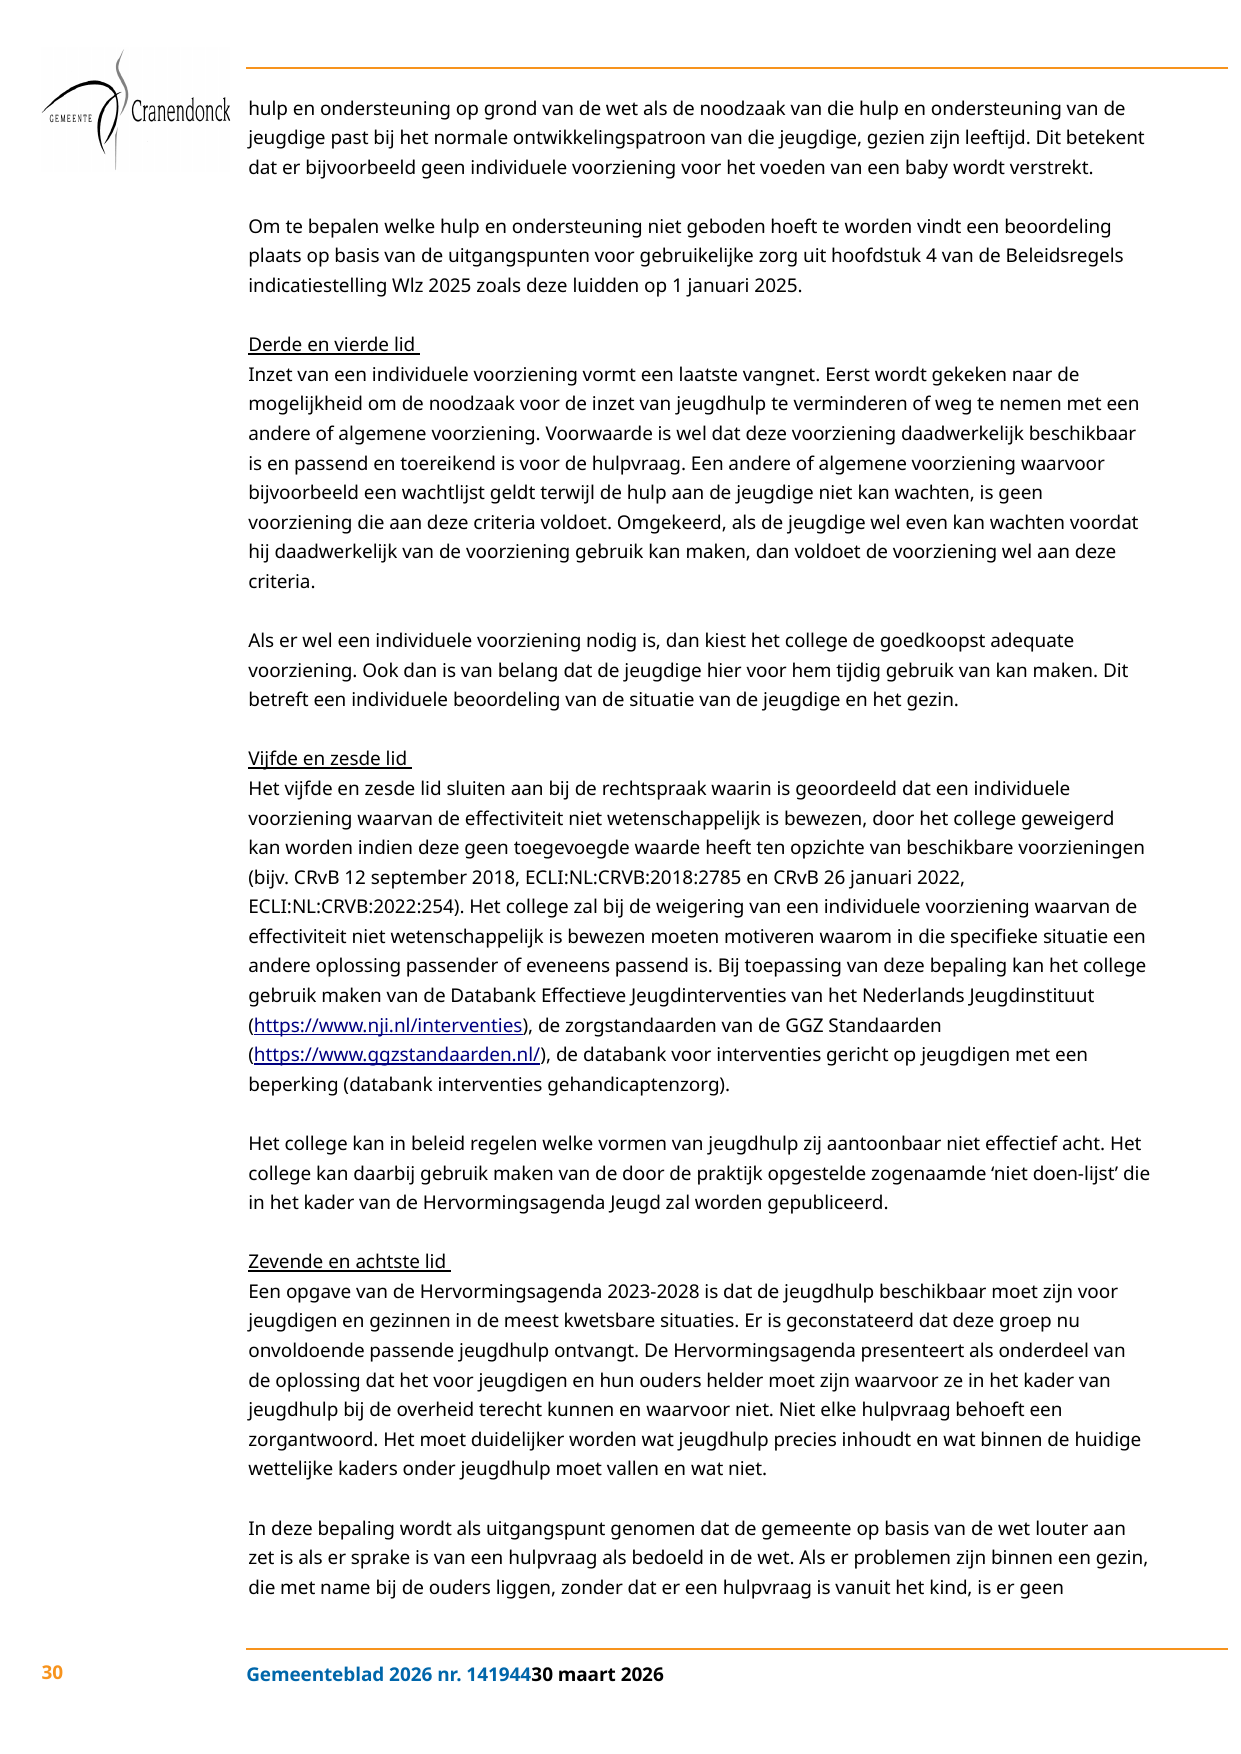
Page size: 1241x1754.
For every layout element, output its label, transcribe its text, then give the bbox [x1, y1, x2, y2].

text hulp en ondersteuning op grond van de wet als de noodzaak van die hulp en ondersteuning van de jeugdige past bij het normale ontwikkelingspatroon van die jeugdige, gezien zijn leeftijd. Dit betekent dat er bijvoorbeeld geen individuele voorziening voor het voeden van een baby wordt verstrekt. [248, 95, 1152, 180]
text In deze bepaling wordt als uitgangspunt genomen dat de gemeente op basis van de wet louter aan zet is als er sprake is van een hulpvraag als bedoeld in de wet. Als er problemen zijn binnen een gezin, die met name bij de ouders liggen, zonder dat er een hulpvraag is vanuit het kind, is er geen [248, 1515, 1152, 1600]
text Derde en vierde lid [248, 331, 1152, 357]
text Om te bepalen welke hulp en ondersteuning niet geboden hoeft te worden vindt een beoordeling plaats op basis van de uitgangspunten voor gebruikelijke zorg uit hoofdstuk 4 van de Beleidsregels indicatiestelling Wlz 2025 zoals deze luidden op 1 januari 2025. [248, 213, 1152, 298]
text Een opgave van de Hervormingsagenda 2023-2028 is dat de jeugdhulp beschikbaar moet zijn voor jeugdigen en gezinnen in de meest kwetsbare situaties. Er is geconstateerd dat deze groep nu onvoldoende passende jeugdhulp ontvangt. De Hervormingsagenda presenteert als onderdeel van de oplossing dat het voor jeugdigen en hun ouders helder moet zijn waarvoor ze in het kader van jeugdhulp bij de overheid terecht kunnen en waarvoor niet. Niet elke hulpvraag behoeft een zorgantwoord. Het moet duidelijker worden wat jeugdhulp precies inhoudt en wat binnen de huidige wettelijke kaders onder jeugdhulp moet vallen en wat niet. [248, 1278, 1152, 1481]
text Vijfde en zesde lid [248, 746, 1152, 771]
text Zevende en achtste lid [248, 1248, 1152, 1274]
text Het college kan in beleid regelen welke vormen van jeugdhulp zij aantoonbaar niet effectief acht. Het college kan daarbij gebruik maken van de door de praktijk opgestelde zogenaamde ‘niet doen-lijst’ die in het kader van de Hervormingsagenda Jeugd zal worden gepubliceerd. [248, 1130, 1152, 1215]
text Het vijfde en zesde lid sluiten aan bij de rechtspraak waarin is geoordeeld dat een individuele voorziening waarvan de effectiviteit niet wetenschappelijk is bewezen, door het college geweigerd kan worden indien deze geen toegevoegde waarde heeft ten opzichte van beschikbare voorzieningen (bijv. CRvB 12 september 2018, ECLI:NL:CRVB:2018:2785 en CRvB 26 januari 2022, ECLI:NL:CRVB:2022:254). Het college zal bij de weigering van een individuele voorziening waarvan de effectiviteit niet wetenschappelijk is bewezen moeten motiveren waarom in die specifieke situatie een andere oplossing passender of eveneens passend is. Bij toepassing van deze bepaling kan het college gebruik maken van de Databank Effectieve Jeugdinterventies van het Nederlands Jeugdinstituut (https://www.nji.nl/interventies), de zorgstandaarden van de GGZ Standaarden (https://www.ggzstandaarden.nl/), de databank voor interventies gericht op jeugdigen met een beperking (databank interventies gehandicaptenzorg). [248, 775, 1152, 1097]
text Inzet van een individuele voorziening vormt een laatste vangnet. Eerst wordt gekeken naar de mogelijkheid om de noodzaak voor de inzet van jeugdhulp te verminderen of weg te nemen met een andere of algemene voorziening. Voorwaarde is wel dat deze voorziening daadwerkelijk beschikbaar is en passend en toereikend is voor de hulpvraag. Een andere of algemene voorziening waarvoor bijvoorbeeld een wachtlijst geldt terwijl de hulp aan de jeugdige niet kan wachten, is geen voorziening die aan deze criteria voldoet. Omgekeerd, als de jeugdige wel even kan wachten voordat hij daadwerkelijk van de voorziening gebruik kan maken, dan voldoet de voorziening wel aan deze criteria. [248, 361, 1152, 594]
text Als er wel een individuele voorziening nodig is, dan kiest het college de goedkoopst adequate voorziening. Ook dan is van belang dat de jeugdige hier voor hem tijdig gebruik van kan maken. Dit betreft een individuele beoordeling van de situatie van de jeugdige en het gezin. [248, 627, 1152, 712]
picture [41, 47, 231, 172]
